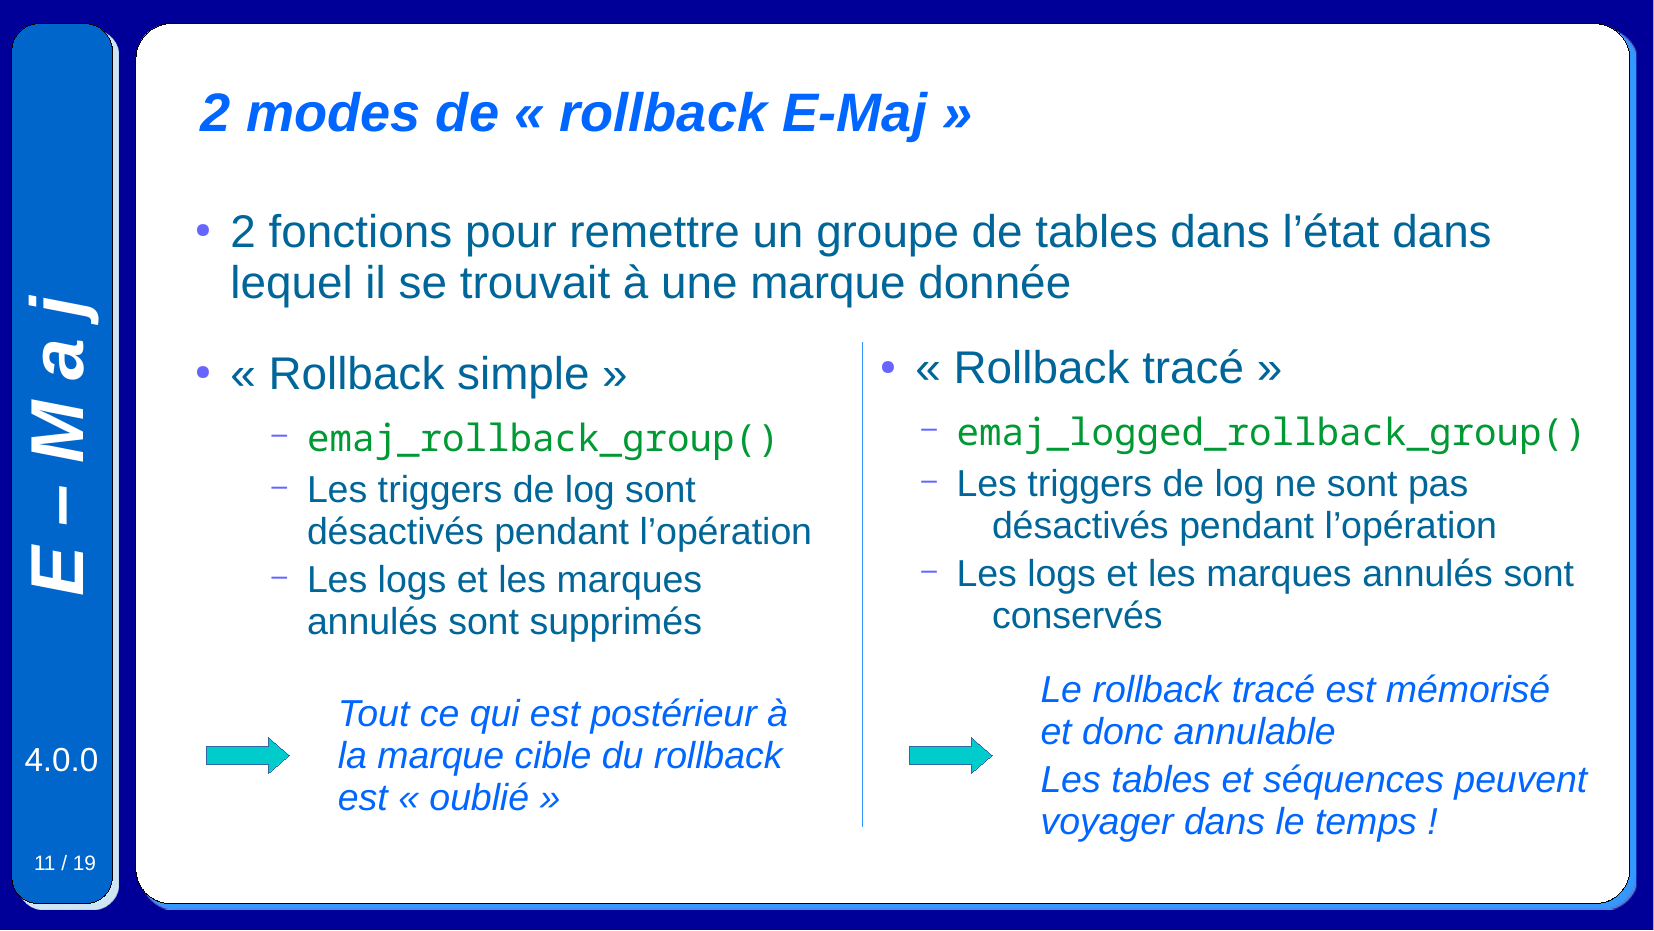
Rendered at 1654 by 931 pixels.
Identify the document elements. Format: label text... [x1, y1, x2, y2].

text_box [909, 737, 993, 774]
text_box [206, 737, 290, 774]
title 2 modes de « rollback E-Maj » [200, 34, 1575, 191]
list 2 fonctions pour remettre un groupe de tables dans l’état dans lequel il se trouvait à une marque donnée [177, 205, 1587, 355]
text_box Tout ce qui est postérieur à la marque cible du rollback est « oublié » [323, 684, 833, 826]
list « Rollback simple » emaj_rollback_group() Les triggers de log sont désactivés pendant l’opération Les logs et les marques annulés sont supprimés [177, 355, 827, 656]
list « Rollback tracé » emaj_logged_rollback_group() Les triggers de log ne sont pas désactivés pendant l’opération Les logs et les marques annulés sont conservés [863, 342, 1600, 644]
text_box Le rollback tracé est mémorisé et donc annulable Les tables et séquences peuvent voyager dans le temps ! [1025, 661, 1607, 850]
